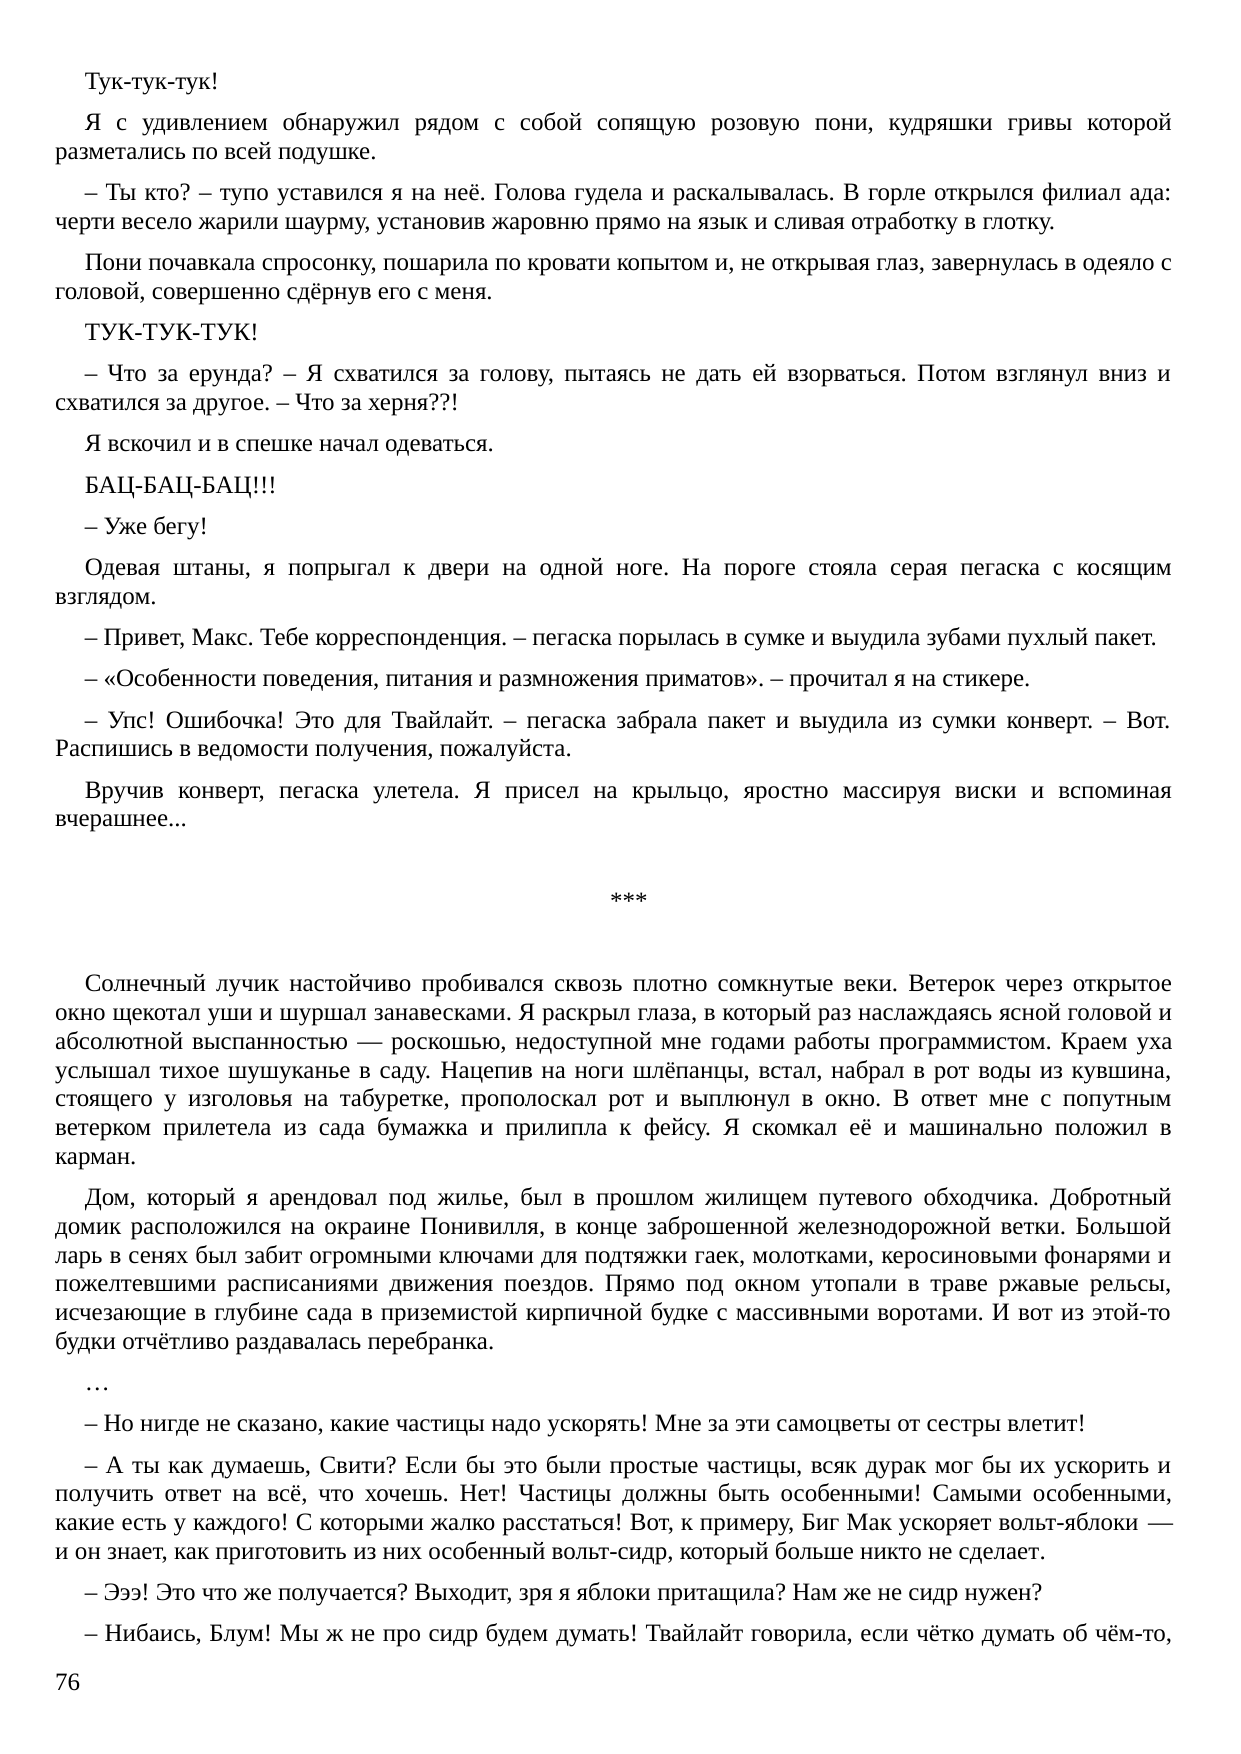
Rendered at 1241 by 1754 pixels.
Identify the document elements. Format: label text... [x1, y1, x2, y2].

text Я вскочил и в спешке начал одеваться. [55, 428, 1173, 457]
text – А ты как думаешь, Свити? Если бы это были простые частицы, всяк дурак мог бы их ускорить и получить ответ на всё, что хочешь. Нет! Частицы должны быть особенными! Самыми особенными, какие есть у каждого! С которыми жалко расстаться! Вот, к примеру, Биг Мак ускоряет вольт-яблоки — и он знает, как приготовить из них особенный вольт-сидр, который больше никто не сделает. [55, 1450, 1173, 1565]
text – Упс! Ошибочка! Это для Твайлайт. – пегаска забрала пакет и выудила из сумки конверт. – Вот. Распишись в ведомости получения, пожалуйста. [55, 705, 1173, 762]
text – Нибаись, Блум! Мы ж не про сидр будем думать! Твайлайт говорила, если чётко думать об чём-то, [55, 1618, 1173, 1647]
text – Ты кто? – тупо уставился я на неё. Голова гудела и раскалывалась. В горле открылся филиал ада: черти весело жарили шаурму, установив жаровню прямо на язык и сливая отработку в глотку. [55, 177, 1173, 235]
text Вручив конверт, пегаска улетела. Я присел на крыльцо, яростно массируя виски и вспоминая вчерашнее... [55, 775, 1173, 832]
text … [55, 1367, 1173, 1396]
text – Уже бегу! [55, 511, 1173, 540]
text – Эээ! Это что же получается? Выходит, зря я яблоки притащила? Нам же не сидр нужен? [55, 1577, 1173, 1606]
text *** [55, 886, 1173, 915]
text – «Особенности поведения, питания и размножения приматов». – прочитал я на стикере. [55, 663, 1173, 692]
text Тук-тук-тук! [55, 66, 1173, 95]
text ТУК-ТУК-ТУК! [55, 317, 1173, 346]
text Пони почавкала спросонку, пошарила по кровати копытом и, не открывая глаз, завернулась в одеяло с головой, совершенно сдёрнув его с меня. [55, 247, 1173, 305]
text Дом, который я арендовал под жилье, был в прошлом жилищем путевого обходчика. Добротный домик расположился на окраине Понивилля, в конце заброшенной железнодорожной ветки. Большой ларь в сенях был забит огромными ключами для подтяжки гаек, молотками, керосиновыми фонарями и пожелтевшими расписаниями движения поездов. Прямо под окном утопали в траве ржавые рельсы, исчезающие в глубине сада в приземистой кирпичной будке с массивными воротами. И вот из этой-то будки отчётливо раздавалась перебранка. [55, 1182, 1173, 1355]
text – Что за ерунда? – Я схватился за голову, пытаясь не дать ей взорваться. Потом взглянул вниз и схватился за другое. – Что за херня??! [55, 358, 1173, 416]
text – Привет, Макс. Тебе корреспонденция. – пегаска порылась в сумке и выудила зубами пухлый пакет. [55, 622, 1173, 651]
text Солнечный лучик настойчиво пробивался сквозь плотно сомкнутые веки. Ветерок через открытое окно щекотал уши и шуршал занавесками. Я раскрыл глаза, в который раз наслаждаясь ясной головой и абсолютной выспанностью — роскошью, недоступной мне годами работы программистом. Краем уха услышал тихое шушуканье в саду. Нацепив на ноги шлёпанцы, встал, набрал в рот воды из кувшина, стоящего у изголовья на табуретке, прополоскал рот и выплюнул в окно. В ответ мне с попутным ветерком прилетела из сада бумажка и прилипла к фейсу. Я скомкал её и машинально положил в карман. [55, 968, 1173, 1170]
text Я с удивлением обнаружил рядом с собой сопящую розовую пони, кудряшки гривы которой разметались по всей подушке. [55, 107, 1173, 165]
text – Но нигде не сказано, какие частицы надо ускорять! Мне за эти самоцветы от сестры влетит! [55, 1408, 1173, 1437]
text Одевая штаны, я попрыгал к двери на одной ноге. На пороге стояла серая пегаска с косящим взглядом. [55, 552, 1173, 610]
text БАЦ-БАЦ-БАЦ!!! [55, 470, 1173, 498]
